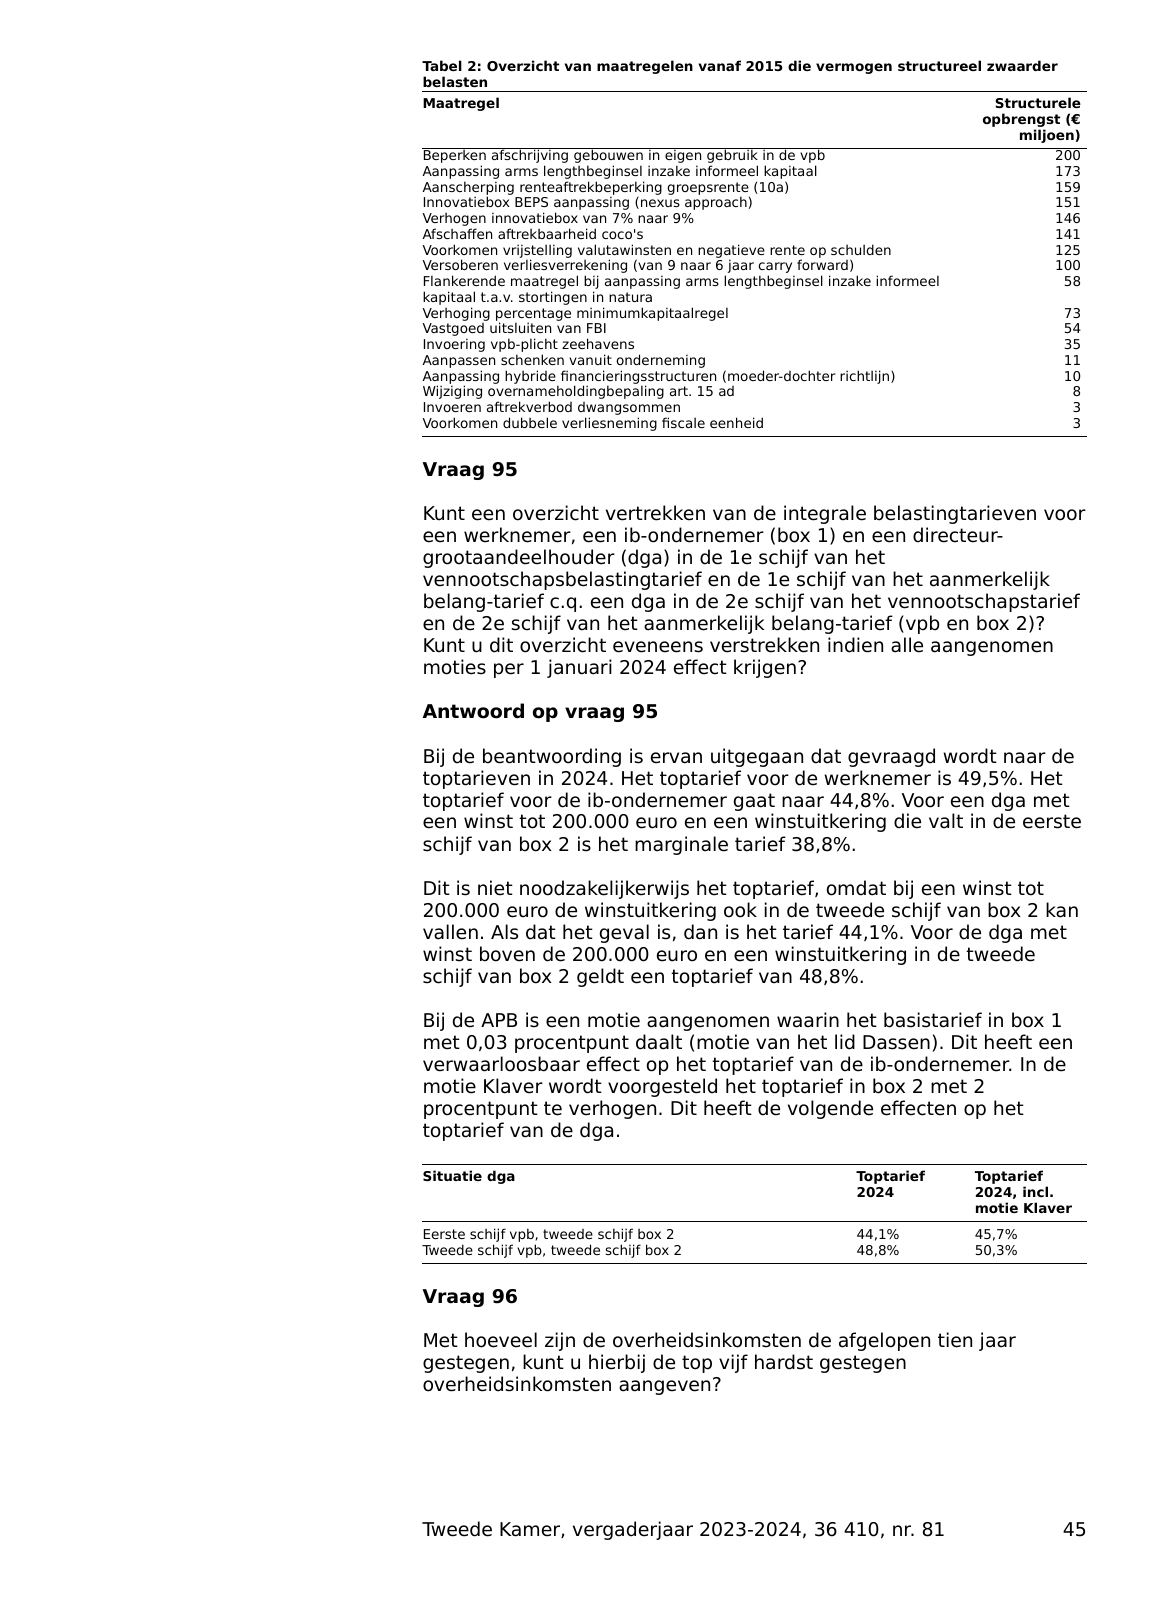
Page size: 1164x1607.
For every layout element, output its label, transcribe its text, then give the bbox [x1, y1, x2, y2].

table_cell 125 [954, 243, 1087, 258]
table_header Situatie dga [422, 1165, 850, 1221]
table_cell Vastgoed uitsluiten van FBI [422, 321, 954, 337]
table_cell Invoeren aftrekverbod dwangsommen [422, 400, 954, 416]
table_cell Tweede schijf vpb, tweede schijf box 2 [422, 1243, 850, 1263]
table_cell Voorkomen dubbele verliesneming fiscale eenheid [422, 416, 954, 436]
table_cell Aanpassen schenken vanuit onderneming [422, 353, 954, 368]
table_cell 48,8% [850, 1243, 968, 1263]
text Dit is niet noodzakelijkerwijs het toptarief, omdat bij een winst tot 200.000 euro de winstuitkering ook in de tweede schijf van box 2 kan vallen. Als dat het geval is, dan is het tarief 44,1%. Voor de dga met winst boven de 200.000 euro en een winstuitkering in de tweede schijf van box 2 geldt een toptarief van 48,8%. [422, 878, 1087, 987]
table_header Tabel 2: Overzicht van maatregelen vanaf 2015 die vermogen structureel zwaarder belasten [422, 59, 1087, 91]
table_cell 45,7% [969, 1222, 1087, 1242]
table_cell 8 [954, 384, 1087, 400]
table_cell 3 [954, 400, 1087, 416]
table_cell Invoering vpb-plicht zeehavens [422, 337, 954, 353]
table_cell Verhoging percentage minimumkapitaalregel [422, 305, 954, 321]
text Met hoeveel zijn de overheidsinkomsten de afgelopen tien jaar gestegen, kunt u hierbij de top vijf hardst gestegen overheidsinkomsten aangeven? [422, 1330, 1087, 1396]
table_cell Innovatiebox BEPS aanpassing (nexus approach) [422, 195, 954, 211]
table_cell Aanscherping renteaftrekbeperking groepsrente (10a) [422, 180, 954, 195]
table_cell Voorkomen vrijstelling valutawinsten en negatieve rente op schulden [422, 243, 954, 258]
table_cell 10 [954, 368, 1087, 384]
table_cell 159 [954, 180, 1087, 195]
table_cell Afschaffen aftrekbaarheid coco's [422, 227, 954, 242]
table_cell Versoberen verliesverrekening (van 9 naar 6 jaar carry forward) [422, 258, 954, 274]
table_cell Beperken afschrijving gebouwen in eigen gebruik in de vpb [422, 149, 954, 164]
table_cell 54 [954, 321, 1087, 337]
table_cell 35 [954, 337, 1087, 353]
table_cell 11 [954, 353, 1087, 368]
table_cell 173 [954, 164, 1087, 179]
text Bij de beantwoording is ervan uitgegaan dat gevraagd wordt naar de toptarieven in 2024. Het toptarief voor de werknemer is 49,5%. Het toptarief voor de ib-ondernemer gaat naar 44,8%. Voor een dga met een winst tot 200.000 euro en een winstuitkering die valt in de eerste schijf van box 2 is het marginale tarief 38,8%. [422, 746, 1087, 855]
table_cell Flankerende maatregel bij aanpassing arms lengthbeginsel inzake informeel kapitaal t.a.v. stortingen in natura [422, 274, 954, 305]
table_cell Structurele opbrengst (€ miljoen) [954, 92, 1087, 148]
subtitle Antwoord op vraag 95 [422, 701, 1087, 723]
table_cell 50,3% [969, 1243, 1087, 1263]
table_cell 44,1% [850, 1222, 968, 1242]
table_cell Verhogen innovatiebox van 7% naar 9% [422, 211, 954, 227]
table_cell Aanpassing arms lengthbeginsel inzake informeel kapitaal [422, 164, 954, 179]
table_cell 58 [954, 274, 1087, 305]
table_cell Wijziging overnameholdingbepaling art. 15 ad [422, 384, 954, 400]
table_cell 146 [954, 211, 1087, 227]
table_cell 100 [954, 258, 1087, 274]
subtitle Vraag 95 [422, 459, 1087, 481]
table_cell 3 [954, 416, 1087, 436]
table_cell Maatregel [422, 92, 954, 148]
table_cell 200 [954, 149, 1087, 164]
table_cell 151 [954, 195, 1087, 211]
table_cell Aanpassing hybride financieringsstructuren (moeder-dochter richtlijn) [422, 368, 954, 384]
subtitle Vraag 96 [422, 1286, 1087, 1308]
table_header Toptarief 2024 [850, 1165, 968, 1221]
table_cell 141 [954, 227, 1087, 242]
table_header Toptarief 2024, incl. motie Klaver [969, 1165, 1087, 1221]
table_cell 73 [954, 305, 1087, 321]
text Bij de APB is een motie aangenomen waarin het basistarief in box 1 met 0,03 procentpunt daalt (motie van het lid Dassen). Dit heeft een verwaarloosbaar effect op het toptarief van de ib-ondernemer. In de motie Klaver wordt voorgesteld het toptarief in box 2 met 2 procentpunt te verhogen. Dit heeft de volgende effecten op het toptarief van de dga. [422, 1010, 1087, 1142]
table_cell Eerste schijf vpb, tweede schijf box 2 [422, 1222, 850, 1242]
text Kunt een overzicht vertrekken van de integrale belastingtarieven voor een werknemer, een ib-ondernemer (box 1) en een directeur-grootaandeelhouder (dga) in de 1e schijf van het vennootschapsbelastingtarief en de 1e schijf van het aanmerkelijk belang-tarief c.q. een dga in de 2e schijf van het vennootschapstarief en de 2e schijf van het aanmerkelijk belang-tarief (vpb en box 2)? Kunt u dit overzicht eveneens verstrekken indien alle aangenomen moties per 1 januari 2024 effect krijgen? [422, 503, 1087, 679]
